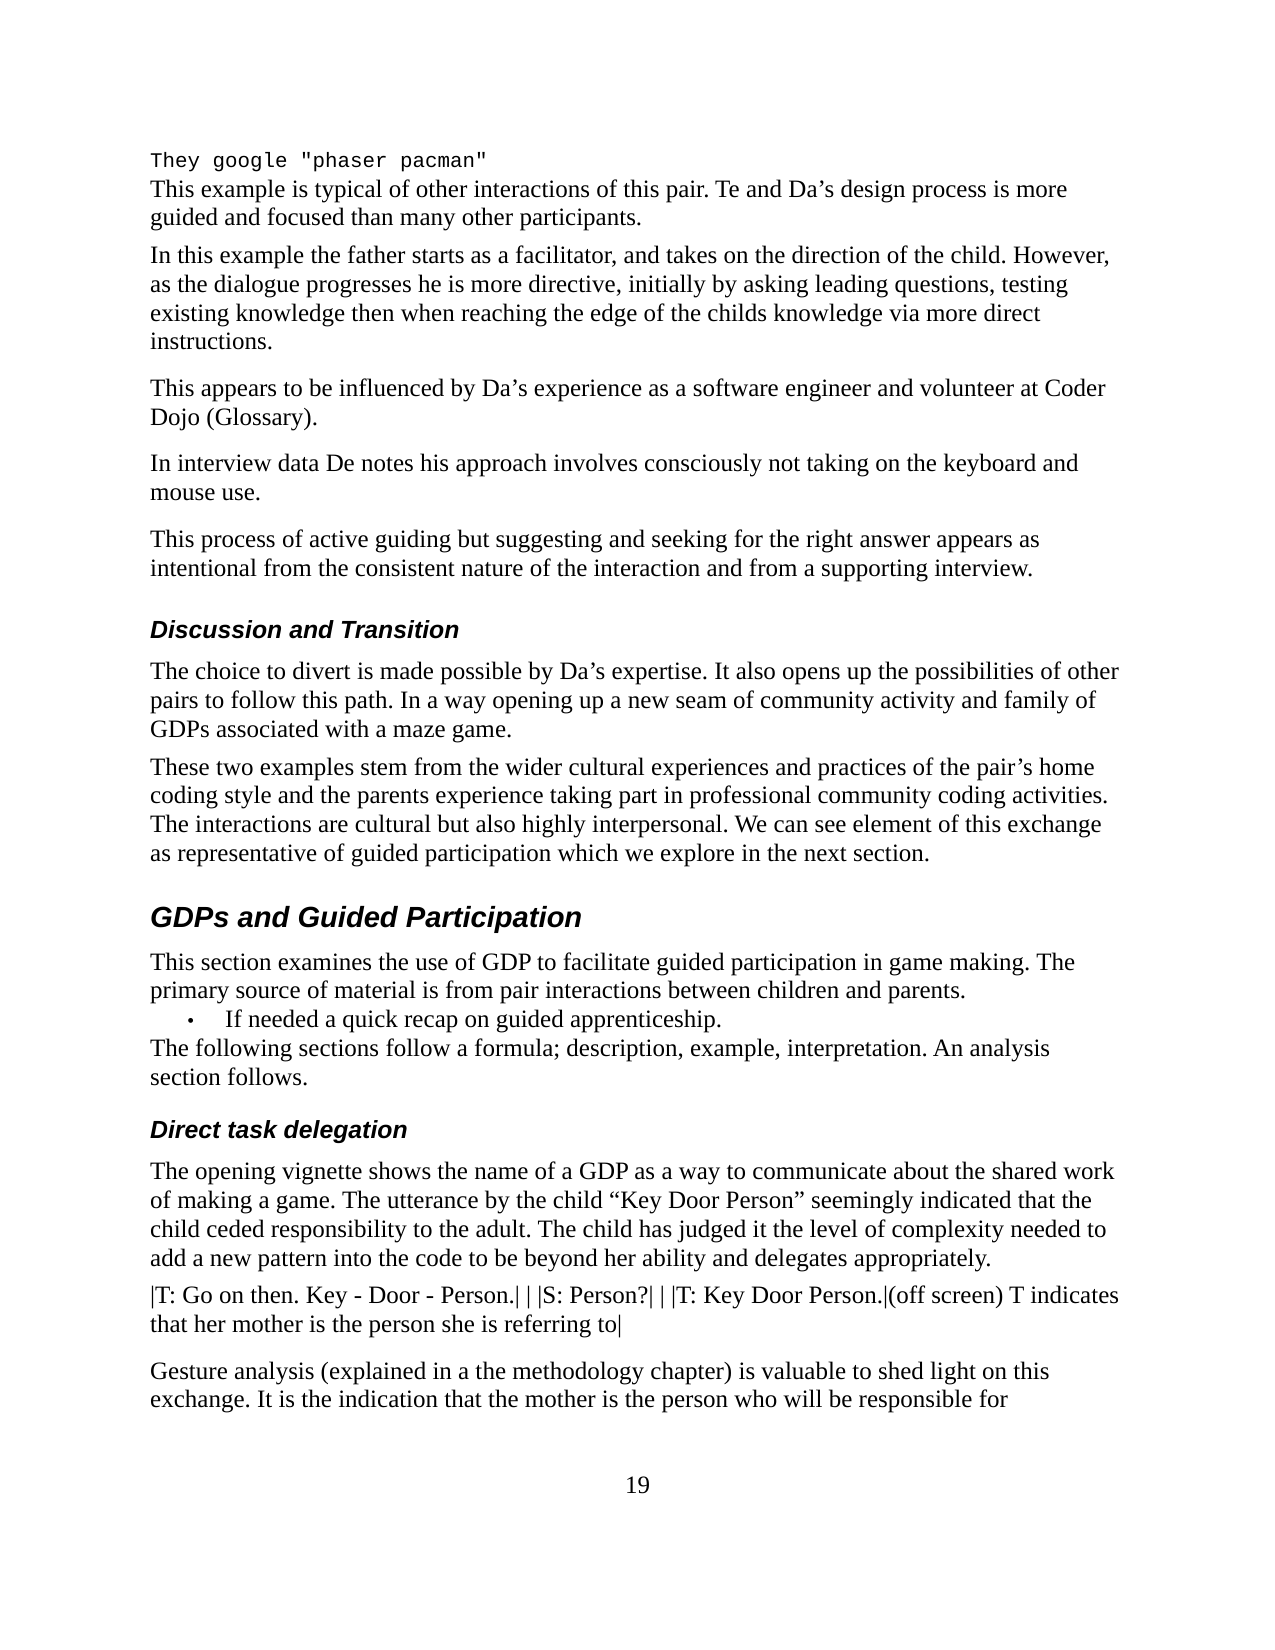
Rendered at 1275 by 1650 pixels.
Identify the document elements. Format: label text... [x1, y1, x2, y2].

subtitle Direct task delegation [150, 1115, 1125, 1144]
text In this example the father starts as a facilitator, and takes on the direction of the child. However, as the dialogue progresses he is more directive, initially by asking leading questions, testing existing knowledge then when reaching the edge of the childs knowledge via more direct instructions. [150, 240, 1125, 355]
text Gesture analysis (explained in a the methodology chapter) is valuable to shed light on this exchange. It is the indication that the mother is the person who will be responsible for [150, 1356, 1125, 1413]
text They google "phaser pacman" [150, 150, 1125, 174]
list If needed a quick recap on guided apprenticeship. [187, 1004, 1125, 1033]
text This process of active guiding but suggesting and seeking for the right answer appears as intentional from the consistent nature of the interaction and from a supporting interview. [150, 524, 1125, 581]
subtitle GDPs and Guided Participation [150, 901, 1125, 934]
text This appears to be influenced by Da’s experience as a software engineer and volunteer at Coder Dojo (Glossary). [150, 373, 1125, 431]
text This example is typical of other interactions of this pair. Te and Da’s design process is more guided and focused than many other participants. [150, 174, 1125, 231]
subtitle Discussion and Transition [150, 615, 1125, 644]
text |T: Go on then. Key - Door - Person.| | |S: Person?| | |T: Key Door Person.|(off screen) T indicates that her mother is the person she is referring to| [150, 1280, 1125, 1338]
text The opening vignette shows the name of a GDP as a way to communicate about the shared work of making a game. The utterance by the child “Key Door Person” seemingly indicated that the child ceded responsibility to the adult. The child has judged it the level of complexity needed to add a new pattern into the code to be beyond her ability and delegates appropriately. [150, 1156, 1125, 1271]
text This section examines the use of GDP to facilitate guided participation in game making. The primary source of material is from pair interactions between children and parents. [150, 947, 1125, 1004]
text The choice to divert is made possible by Da’s expertise. It also opens up the possibilities of other pairs to follow this path. In a way opening up a new seam of community activity and family of GDPs associated with a maze game. [150, 656, 1125, 743]
text The following sections follow a formula; description, example, interpretation. An analysis section follows. [150, 1033, 1125, 1090]
text These two examples stem from the wider cultural experiences and practices of the pair’s home coding style and the parents experience taking part in professional community coding activities. The interactions are cultural but also highly interpersonal. We can see element of this exchange as representative of guided participation which we explore in the next section. [150, 752, 1125, 867]
text In interview data De notes his approach involves consciously not taking on the keyboard and mouse use. [150, 448, 1125, 506]
